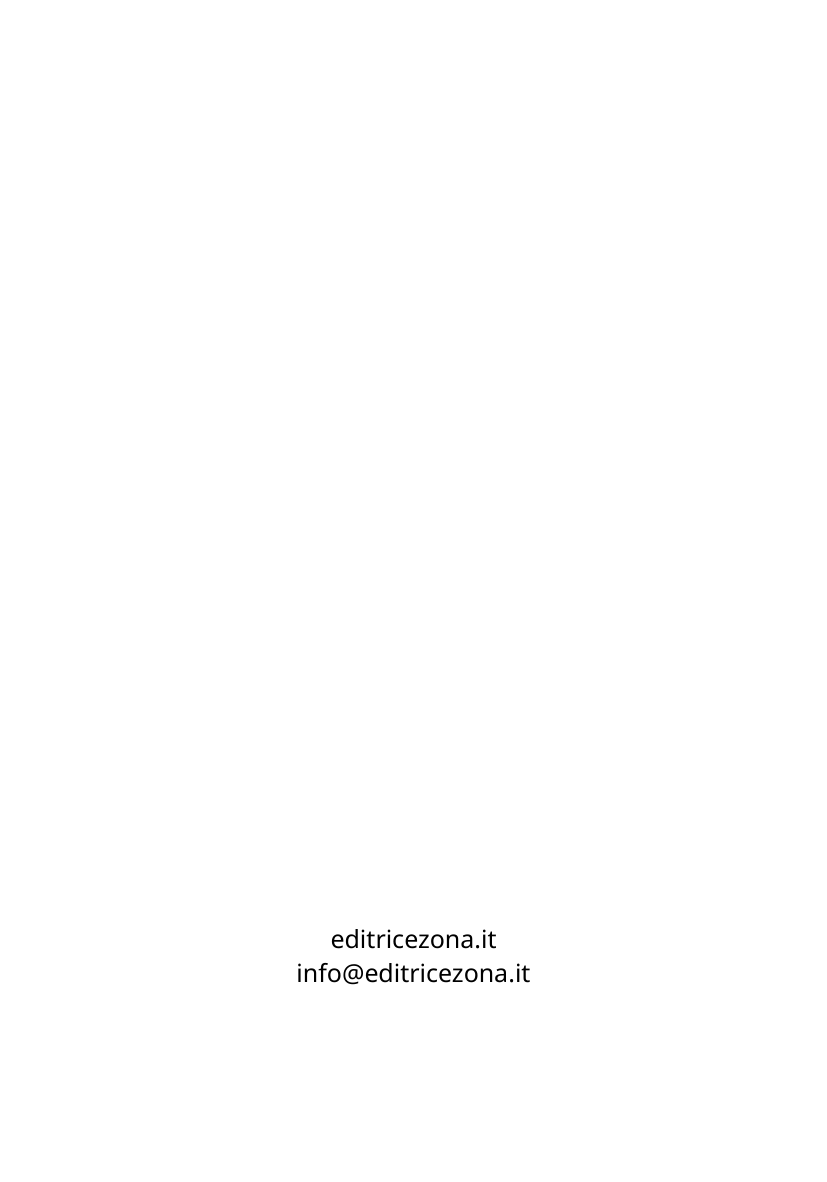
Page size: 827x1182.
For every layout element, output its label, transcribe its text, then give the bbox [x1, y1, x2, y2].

text info@editricezona.it [88, 956, 738, 990]
text editricezona.it [88, 922, 738, 956]
